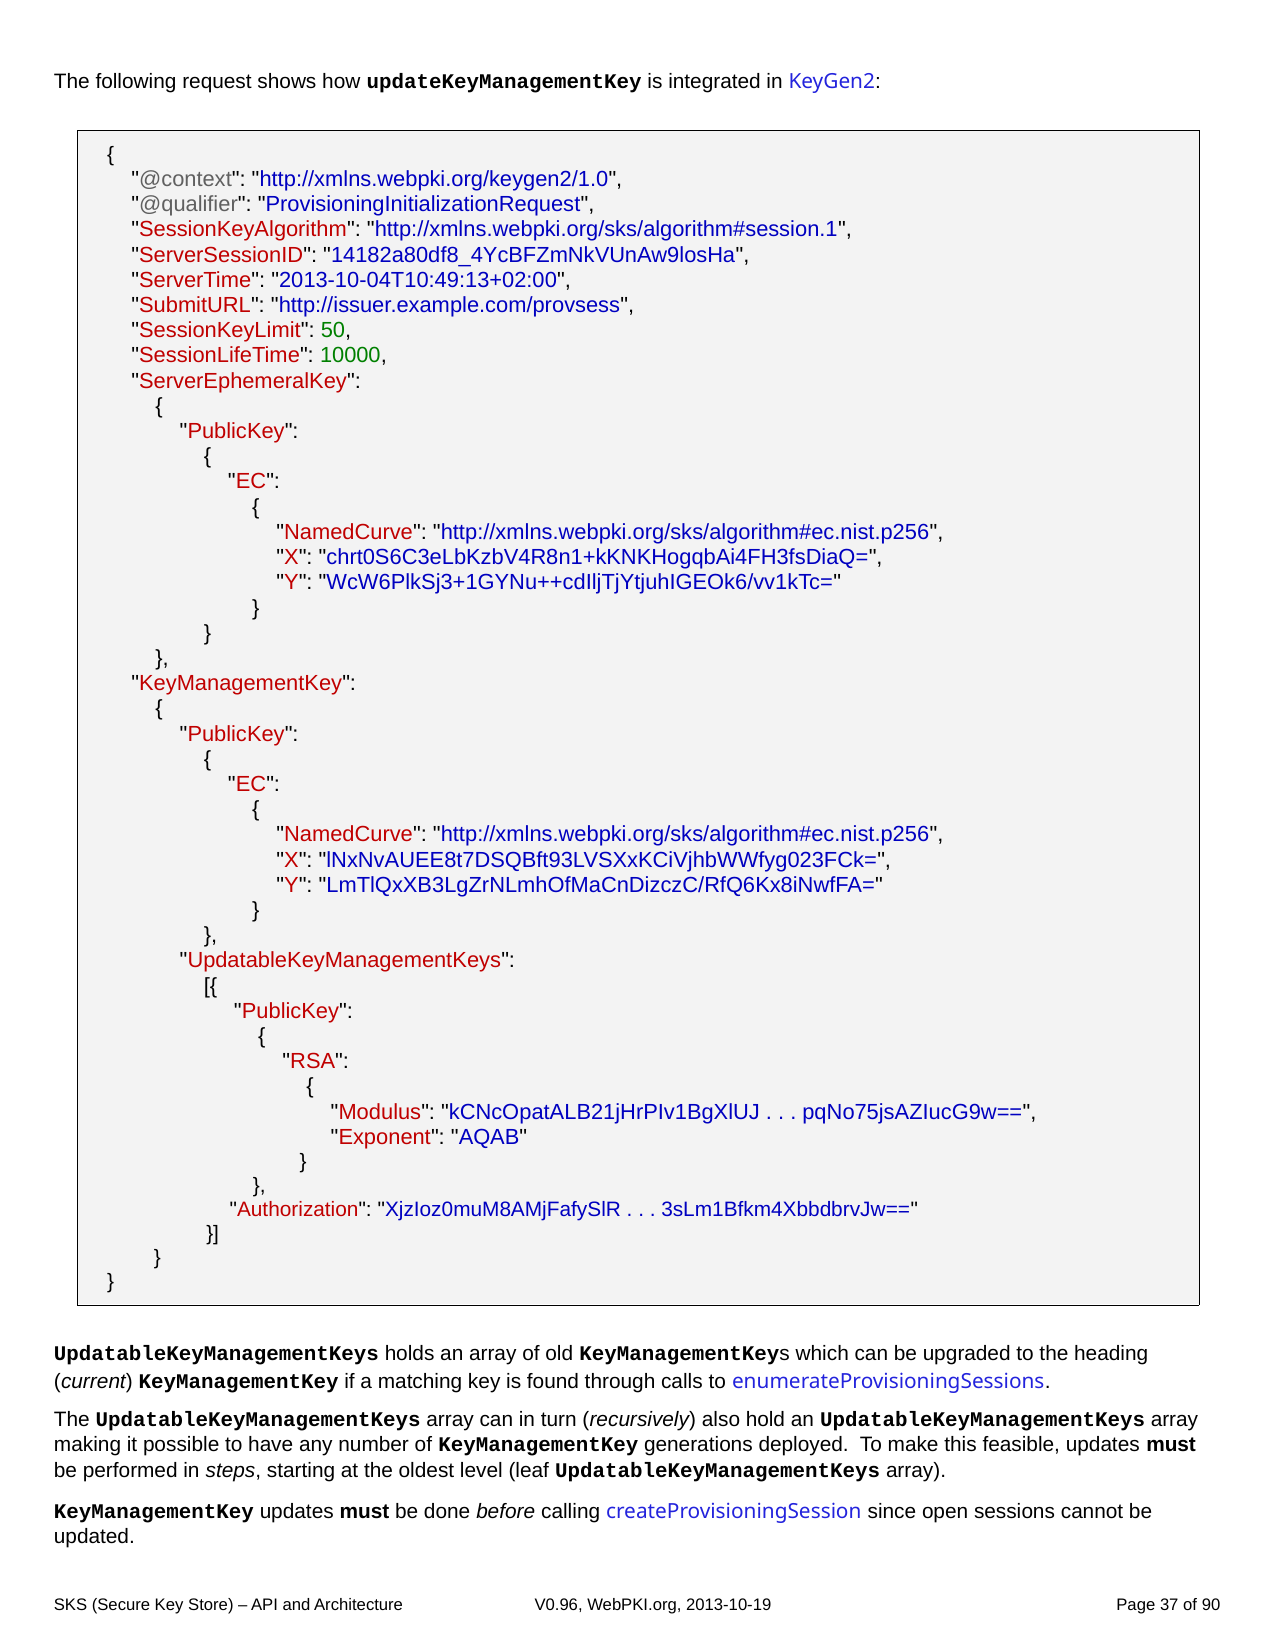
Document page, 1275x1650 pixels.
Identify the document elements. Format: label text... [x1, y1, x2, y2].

text UpdatableKeyManagementKeys holds an array of old KeyManagementKeys which can be upgraded to the heading (current) KeyManagementKey if a matching key is found through calls to enumerateProvisioningSessions. [54, 1340, 1221, 1395]
text KeyManagementKey updates must be done before calling createProvisioningSession since open sessions cannot be updated. [54, 1496, 1221, 1548]
table_header { "@context": "http://xmlns.webpki.org/keygen2/1.0", "@qualifier": "ProvisioningInitializationRequest", "SessionKeyAlgorithm": "http://xmlns.webpki.org/sks/algorithm#session.1", "ServerSessionID": "14182a80df8_4YcBFZmNkVUnAw9losHa", "ServerTime": "2013-10-04T10:49:13+02:00", "SubmitURL": "http://issuer.example.com/provsess", "SessionKeyLimit": 50, "SessionLifeTime": 10000, "ServerEphemeralKey": { "PublicKey": { "EC": { "NamedCurve": "http://xmlns.webpki.org/sks/algorithm#ec.nist.p256", "X": "chrt0S6C3eLbKzbV4R8n1+kKNKHogqbAi4FH3fsDiaQ=", "Y": "WcW6PlkSj3+1GYNu++cdIljTjYtjuhIGEOk6/vv1kTc=" } } }, "KeyManagementKey": { "PublicKey": { "EC": { "NamedCurve": "http://xmlns.webpki.org/sks/algorithm#ec.nist.p256", "X": "lNxNvAUEE8t7DSQBft93LVSXxKCiVjhbWWfyg023FCk=", "Y": "LmTlQxXB3LgZrNLmhOfMaCnDizczC/RfQ6Kx8iNwfFA=" } }, "UpdatableKeyManagementKeys": [{ "PublicKey": { "RSA": { "Modulus": "kCNcOpatALB21jHrPIv1BgXlUJ . . . pqNo75jsAZIucG9w==", "Exponent": "AQAB" } }, "Authorization": "XjzIoz0muM8AMjFafySlR . . . 3sLm1Bfkm4XbbdbrvJw==" }] } } [78, 131, 1199, 1304]
text The following request shows how updateKeyManagementKey is integrated in KeyGen2: [54, 66, 1221, 118]
text The UpdatableKeyManagementKeys array can in turn (recursively) also hold an UpdatableKeyManagementKeys array making it possible to have any number of KeyManagementKey generations deployed. To make this feasible, updates must be performed in steps, starting at the oldest level (leaf UpdatableKeyManagementKeys array). [54, 1406, 1221, 1484]
